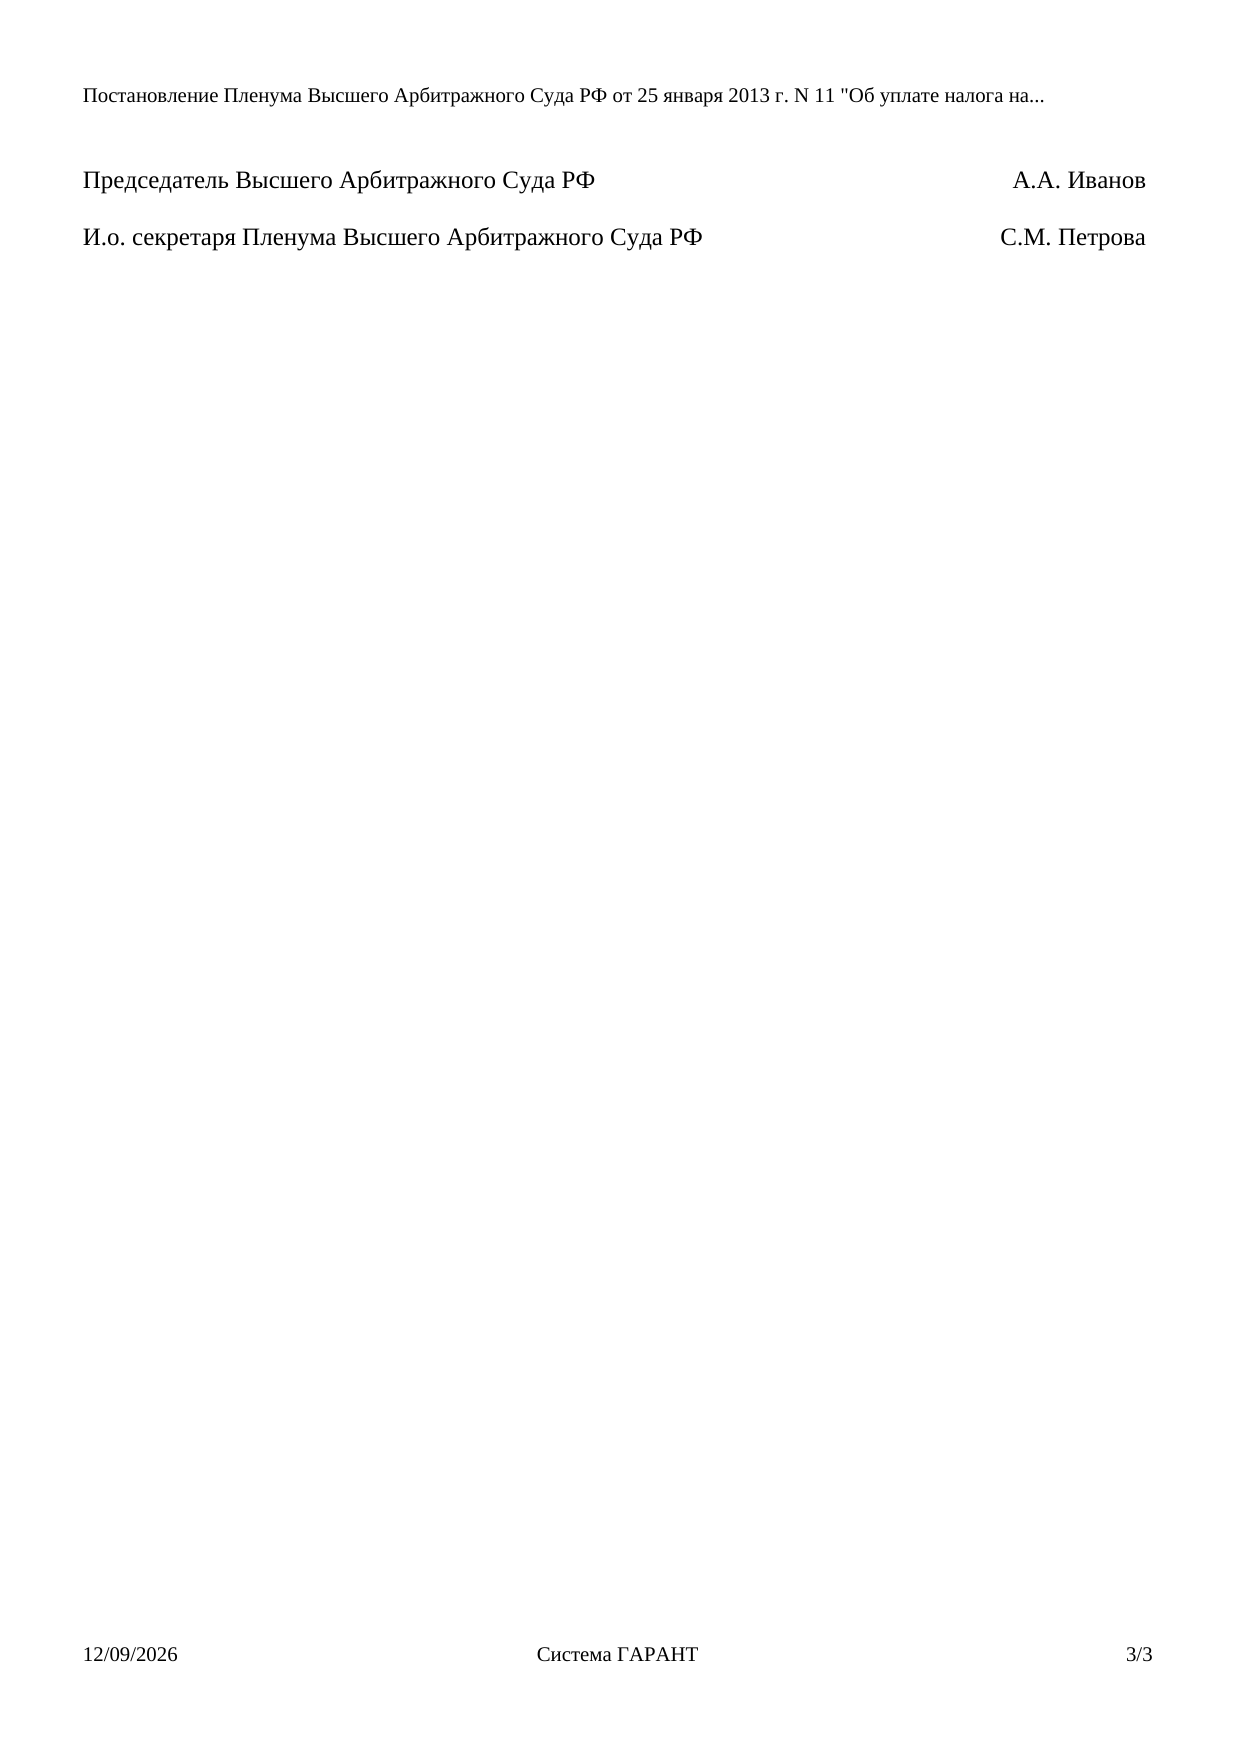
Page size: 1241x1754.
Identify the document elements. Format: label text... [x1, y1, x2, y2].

table_header И.о. секретаря Пленума Высшего Арбитражного Суда РФ [83, 223, 791, 251]
table_header А.А. Иванов [791, 165, 1146, 194]
table_header С.М. Петрова [791, 223, 1146, 251]
table_header Председатель Высшего Арбитражного Суда РФ [83, 165, 791, 194]
